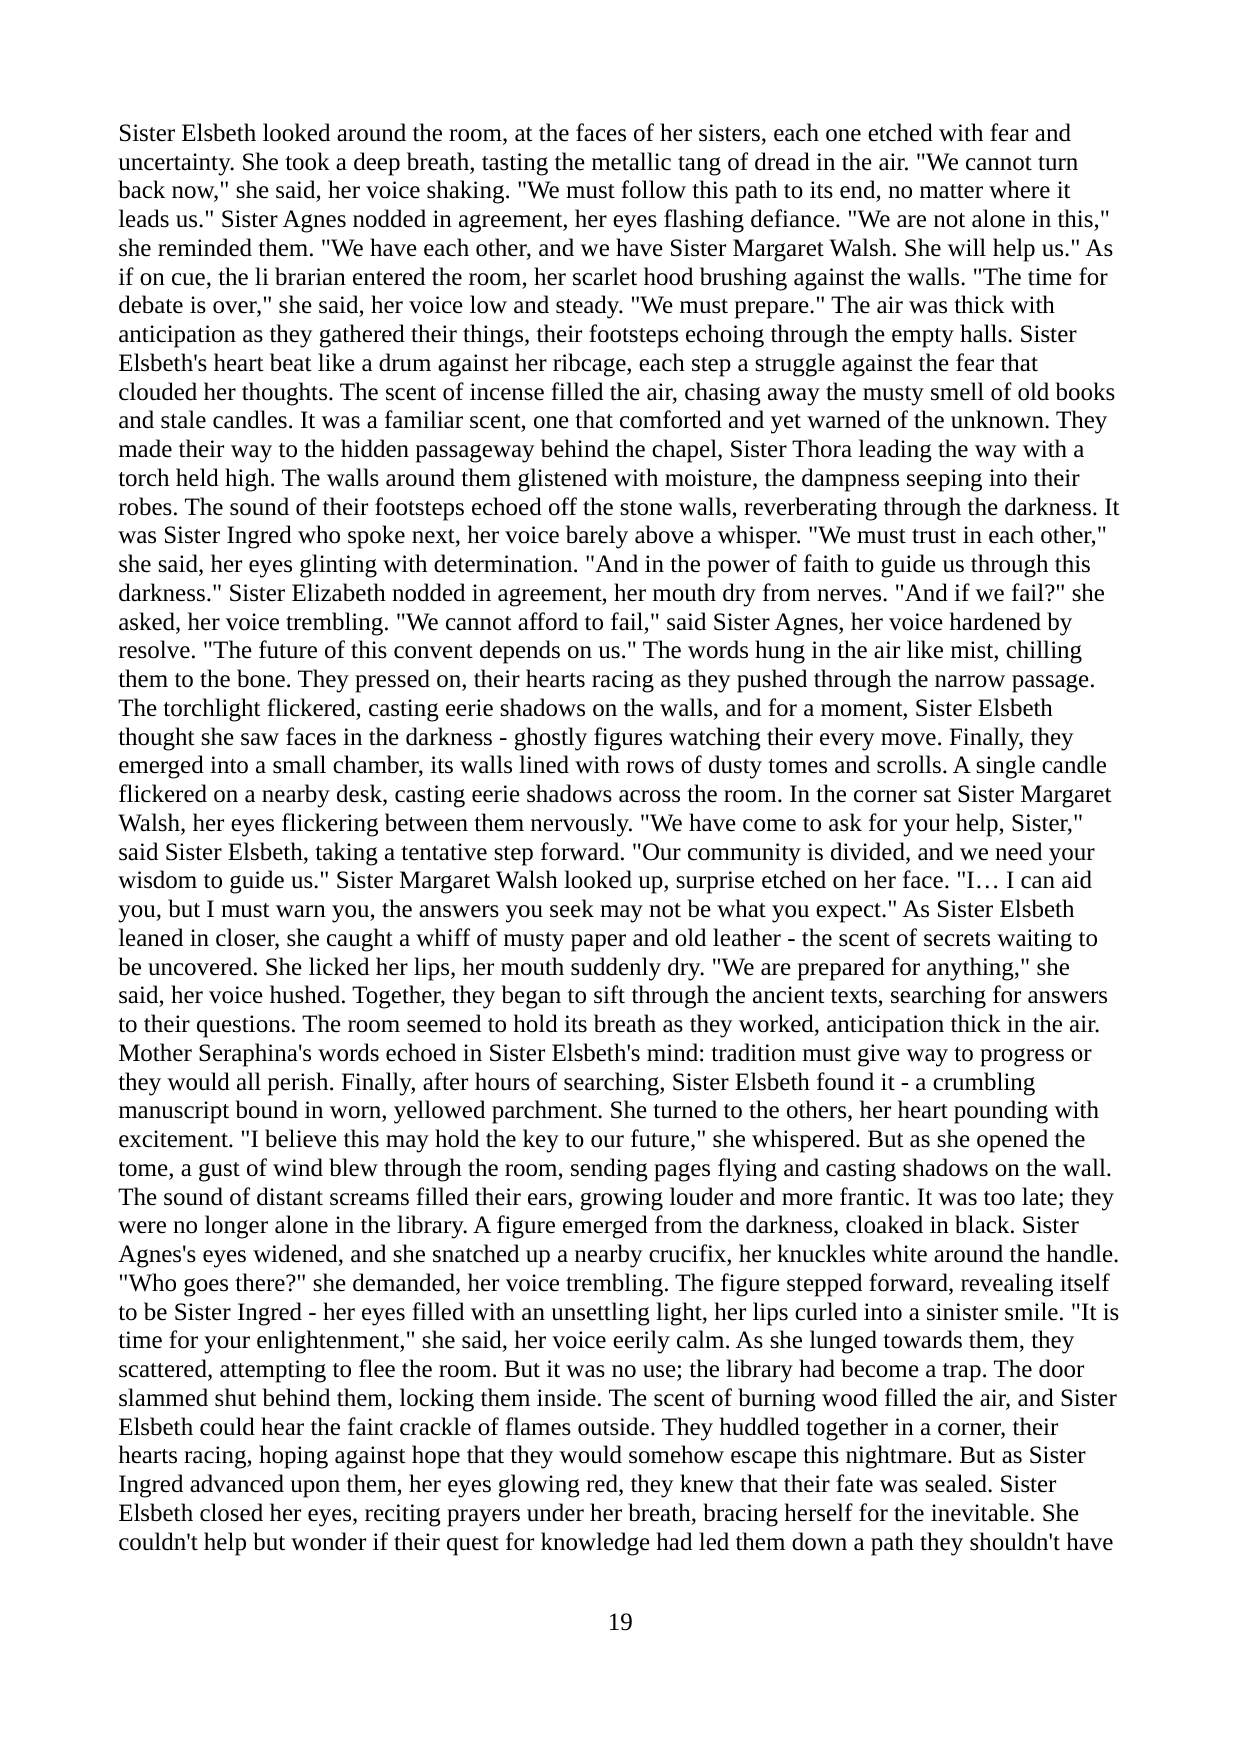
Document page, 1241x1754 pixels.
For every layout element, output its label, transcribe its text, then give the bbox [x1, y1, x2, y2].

text Sister Elsbeth looked around the room, at the faces of her sisters, each one etched with fear and uncertainty. She took a deep breath, tasting the metallic tang of dread in the air. "We cannot turn back now," she said, her voice shaking. "We must follow this path to its end, no matter where it leads us." Sister Agnes nodded in agreement, her eyes flashing defiance. "We are not alone in this," she reminded them. "We have each other, and we have Sister Margaret Walsh. She will help us." As if on cue, the li brarian entered the room, her scarlet hood brushing against the walls. "The time for debate is over," she said, her voice low and steady. "We must prepare." The air was thick with anticipation as they gathered their things, their footsteps echoing through the empty halls. Sister Elsbeth's heart beat like a drum against her ribcage, each step a struggle against the fear that clouded her thoughts. The scent of incense filled the air, chasing away the musty smell of old books and stale candles. It was a familiar scent, one that comforted and yet warned of the unknown. They made their way to the hidden passageway behind the chapel, Sister Thora leading the way with a torch held high. The walls around them glistened with moisture, the dampness seeping into their robes. The sound of their footsteps echoed off the stone walls, reverberating through the darkness. It was Sister Ingred who spoke next, her voice barely above a whisper. "We must trust in each other," she said, her eyes glinting with determination. "And in the power of faith to guide us through this darkness." Sister Elizabeth nodded in agreement, her mouth dry from nerves. "And if we fail?" she asked, her voice trembling. "We cannot afford to fail," said Sister Agnes, her voice hardened by resolve. "The future of this convent depends on us." The words hung in the air like mist, chilling them to the bone. They pressed on, their hearts racing as they pushed through the narrow passage. The torchlight flickered, casting eerie shadows on the walls, and for a moment, Sister Elsbeth thought she saw faces in the darkness - ghostly figures watching their every move. Finally, they emerged into a small chamber, its walls lined with rows of dusty tomes and scrolls. A single candle flickered on a nearby desk, casting eerie shadows across the room. In the corner sat Sister Margaret Walsh, her eyes flickering between them nervously. "We have come to ask for your help, Sister," said Sister Elsbeth, taking a tentative step forward. "Our community is divided, and we need your wisdom to guide us." Sister Margaret Walsh looked up, surprise etched on her face. "I… I can aid you, but I must warn you, the answers you seek may not be what you expect." As Sister Elsbeth leaned in closer, she caught a whiff of musty paper and old leather - the scent of secrets waiting to be uncovered. She licked her lips, her mouth suddenly dry. "We are prepared for anything," she said, her voice hushed. Together, they began to sift through the ancient texts, searching for answers to their questions. The room seemed to hold its breath as they worked, anticipation thick in the air. Mother Seraphina's words echoed in Sister Elsbeth's mind: tradition must give way to progress or they would all perish. Finally, after hours of searching, Sister Elsbeth found it - a crumbling manuscript bound in worn, yellowed parchment. She turned to the others, her heart pounding with excitement. "I believe this may hold the key to our future," she whispered. But as she opened the tome, a gust of wind blew through the room, sending pages flying and casting shadows on the wall. The sound of distant screams filled their ears, growing louder and more frantic. It was too late; they were no longer alone in the library. A figure emerged from the darkness, cloaked in black. Sister Agnes's eyes widened, and she snatched up a nearby crucifix, her knuckles white around the handle. "Who goes there?" she demanded, her voice trembling. The figure stepped forward, revealing itself to be Sister Ingred - her eyes filled with an unsettling light, her lips curled into a sinister smile. "It is time for your enlightenment," she said, her voice eerily calm. As she lunged towards them, they scattered, attempting to flee the room. But it was no use; the library had become a trap. The door slammed shut behind them, locking them inside. The scent of burning wood filled the air, and Sister Elsbeth could hear the faint crackle of flames outside. They huddled together in a corner, their hearts racing, hoping against hope that they would somehow escape this nightmare. But as Sister Ingred advanced upon them, her eyes glowing red, they knew that their fate was sealed. Sister Elsbeth closed her eyes, reciting prayers under her breath, bracing herself for the inevitable. She couldn't help but wonder if their quest for knowledge had led them down a path they shouldn't have [118, 118, 1122, 1556]
